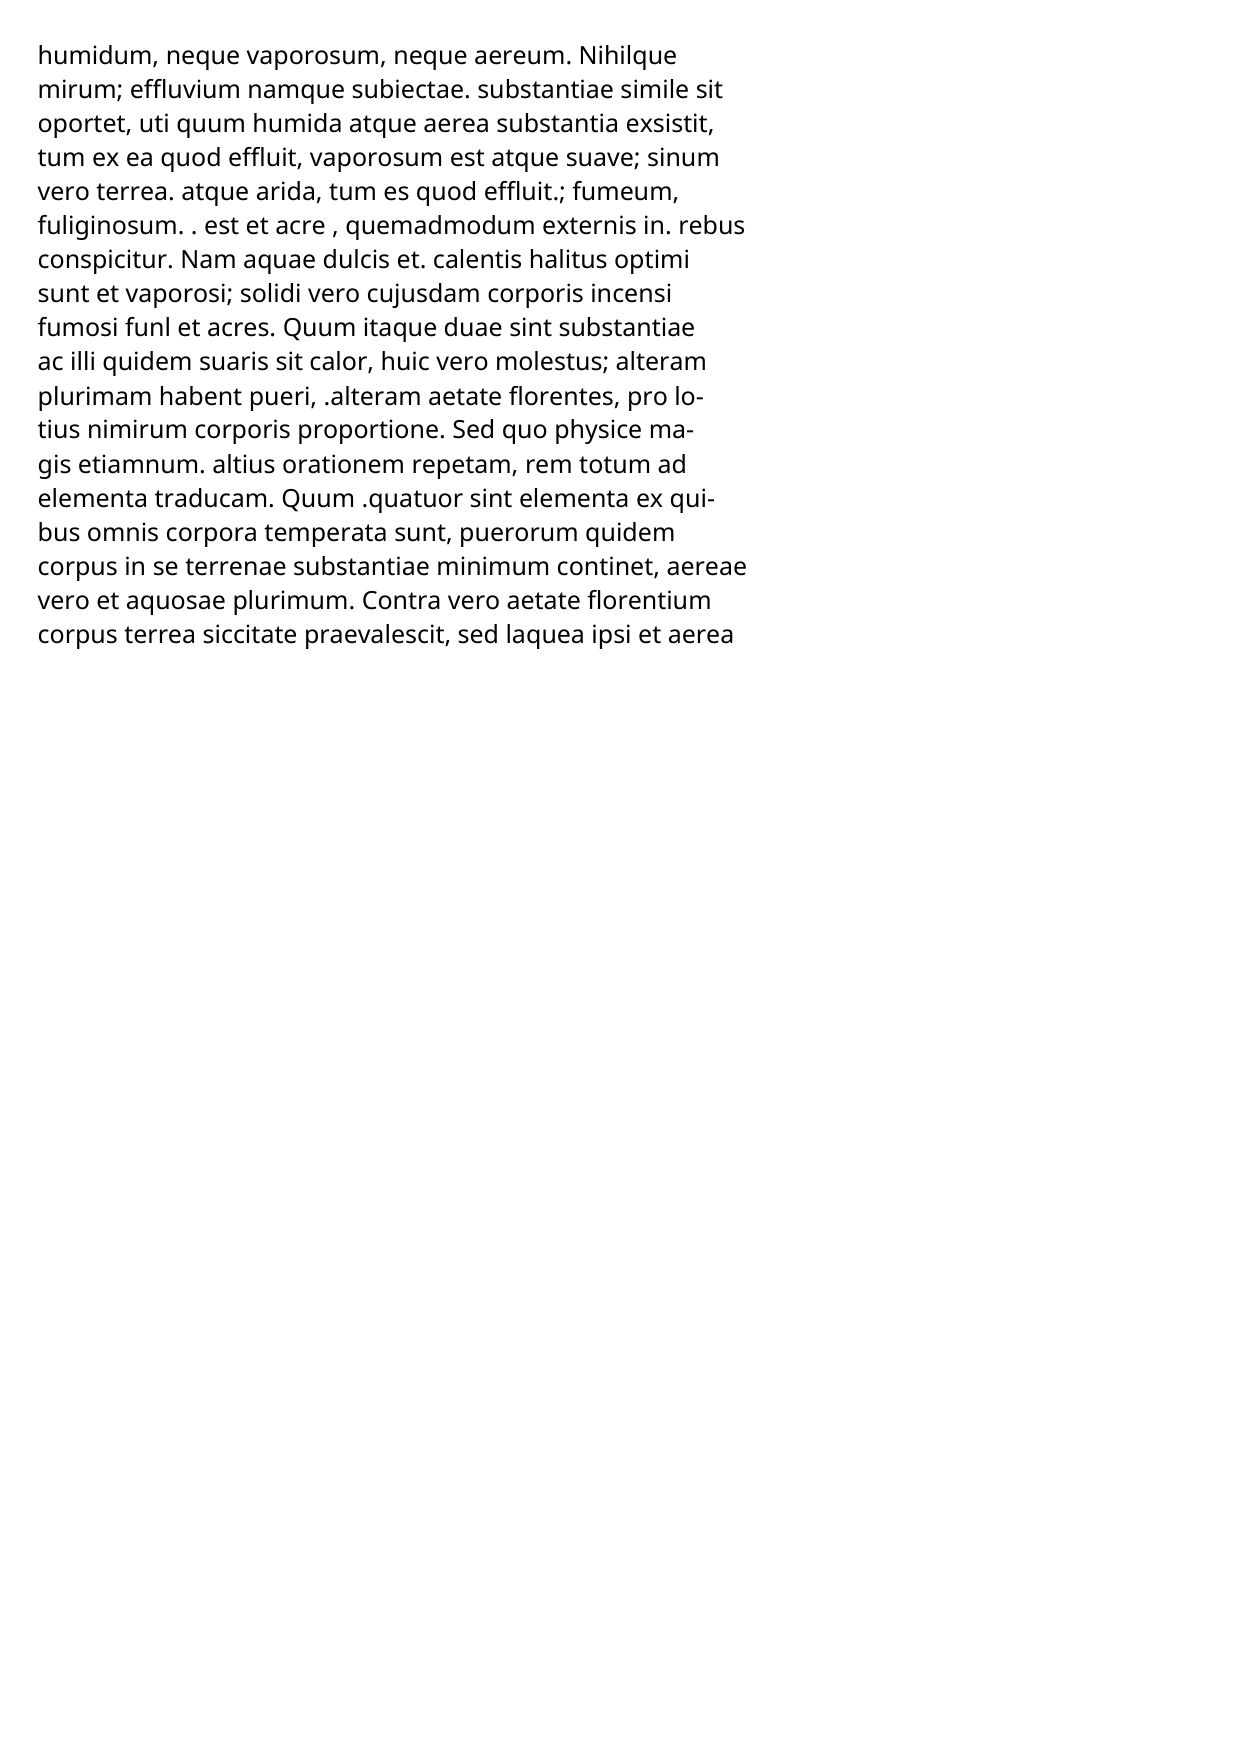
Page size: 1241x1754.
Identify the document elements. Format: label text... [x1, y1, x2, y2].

text humidum, neque vaporosum, neque aereum. Nihilque mirum; effluvium namque subiectae. substantiae simile sit oportet, uti quum humida atque aerea substantia exsistit, tum ex ea quod effluit, vaporosum est atque suave; sinum vero terrea. atque arida, tum es quod effluit.; fumeum, fuliginosum. . est et acre , quemadmodum externis in. rebus conspicitur. Nam aquae dulcis et. calentis halitus optimi sunt et vaporosi; solidi vero cujusdam corporis incensi fumosi funl et acres. Quum itaque duae sint substantiae ac illi quidem suaris sit calor, huic vero molestus; alteram plurimam habent pueri, .alteram aetate florentes, pro lo- tius nimirum corporis proportione. Sed quo physice ma- gis etiamnum. altius orationem repetam, rem totum ad elementa traducam. Quum .quatuor sint elementa ex qui- bus omnis corpora temperata sunt, puerorum quidem corpus in se terrenae substantiae minimum continet, aereae vero et aquosae plurimum. Contra vero aetate florentium corpus terrea siccitate praevalescit, sed laquea ipsi et aerea [37, 37, 1203, 651]
